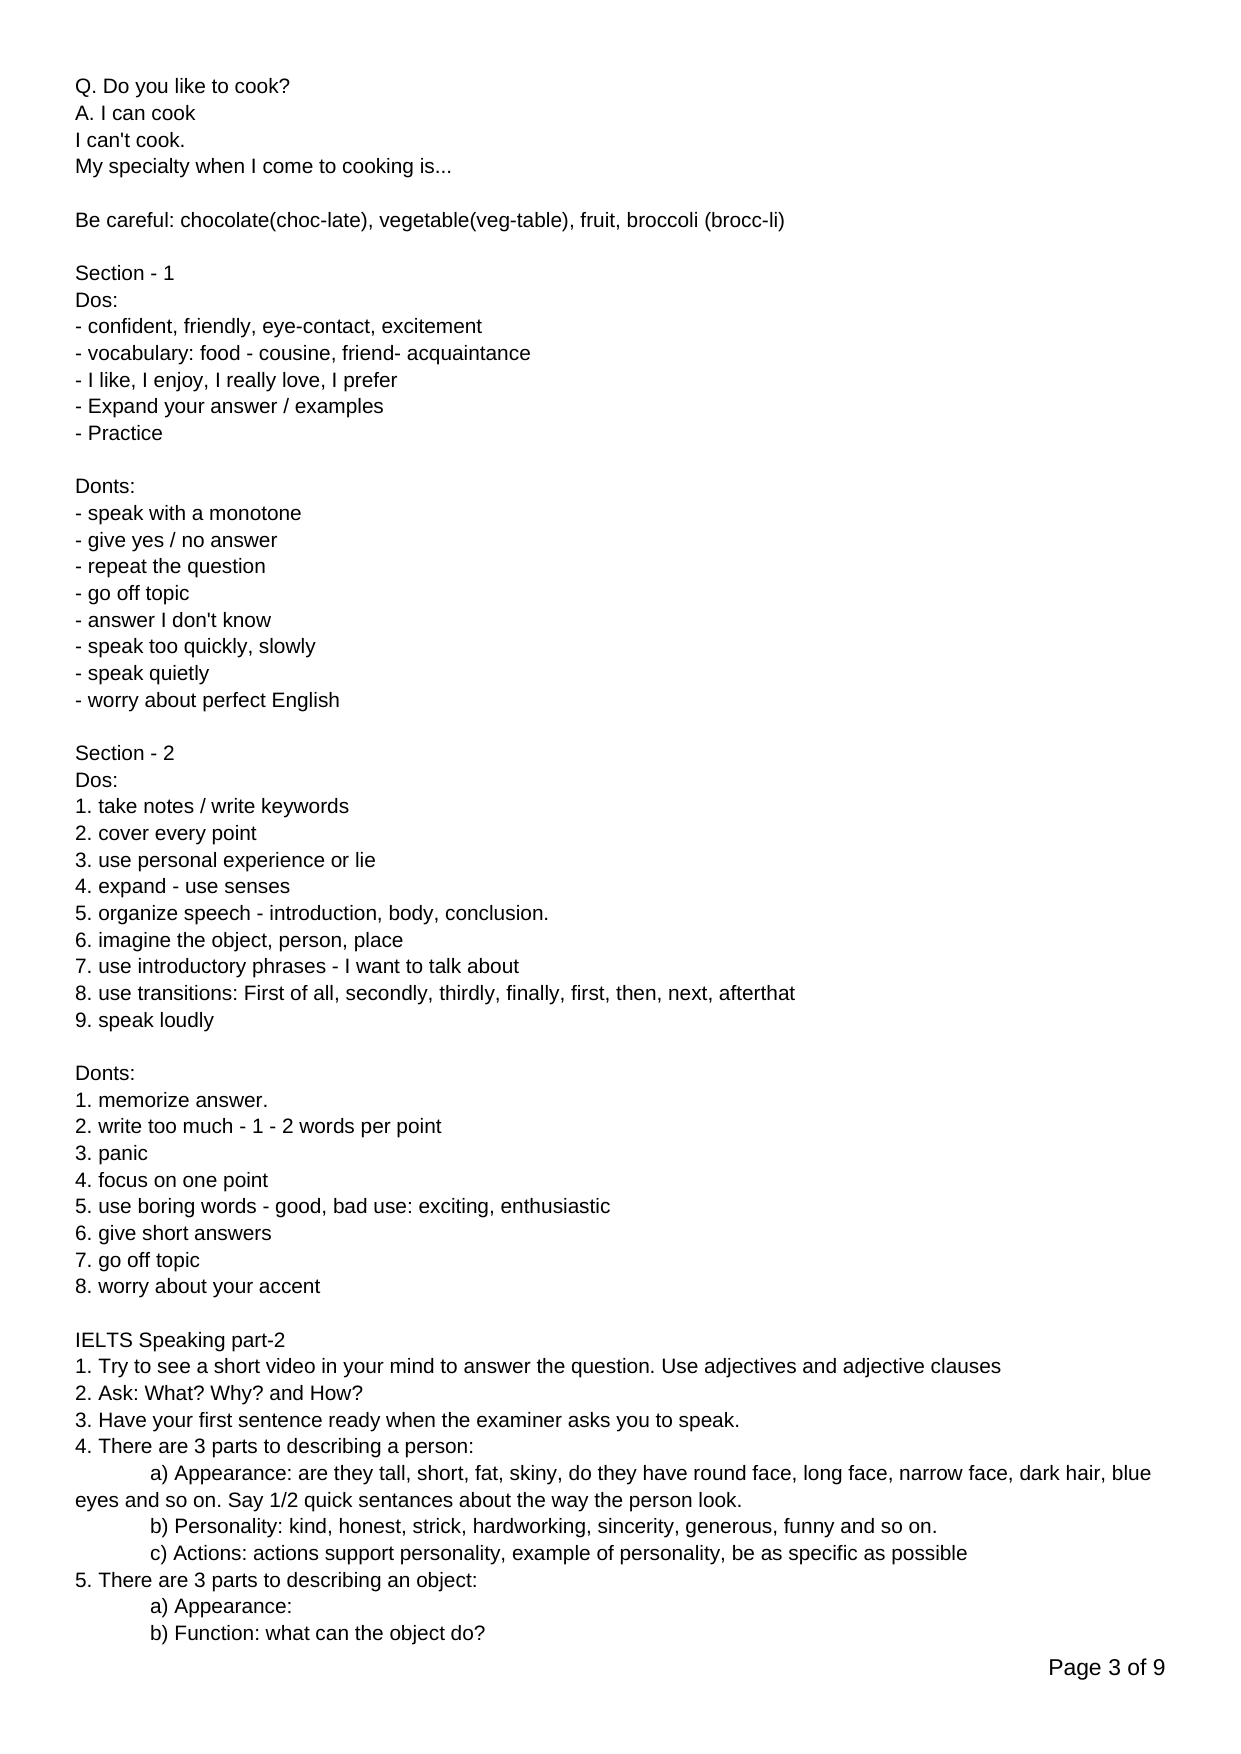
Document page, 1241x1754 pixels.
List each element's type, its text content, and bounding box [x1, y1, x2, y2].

text - vocabulary: food - cousine, friend- acquaintance [75, 342, 1165, 365]
text - worry about perfect English [75, 688, 1165, 712]
text 3. Have your first sentence ready when the examiner asks you to speak. [75, 1408, 1165, 1432]
text c) Actions: actions support personality, example of personality, be as specific as possible [75, 1542, 1165, 1565]
text 4. focus on one point [75, 1168, 1165, 1192]
text I can't cook. [75, 128, 1165, 152]
text a) Appearance: [75, 1595, 1165, 1618]
text 6. imagine the object, person, place [75, 928, 1165, 952]
text 7. go off topic [75, 1248, 1165, 1272]
text - confident, friendly, eye-contact, excitement [75, 315, 1165, 338]
text - answer I don't know [75, 608, 1165, 632]
text 8. worry about your accent [75, 1275, 1165, 1298]
text 5. There are 3 parts to describing an object: [75, 1568, 1165, 1592]
text 4. There are 3 parts to describing a person: [75, 1435, 1165, 1458]
text - go off topic [75, 582, 1165, 605]
text 1. take notes / write keywords [75, 795, 1165, 818]
text b) Function: what can the object do? [75, 1622, 1165, 1645]
text 9. speak loudly [75, 1008, 1165, 1032]
text - speak with a monotone [75, 502, 1165, 525]
text - Practice [75, 422, 1165, 445]
text Dos: [75, 768, 1165, 792]
text My specialty when I come to cooking is... [75, 155, 1165, 178]
text 4. expand - use senses [75, 875, 1165, 898]
text 5. organize speech - introduction, body, conclusion. [75, 902, 1165, 925]
text 6. give short answers [75, 1222, 1165, 1245]
text b) Personality: kind, honest, strick, hardworking, sincerity, generous, funny and so on. [75, 1515, 1165, 1538]
text Donts: [75, 1062, 1165, 1085]
text - Expand your answer / examples [75, 395, 1165, 418]
text - give yes / no answer [75, 528, 1165, 552]
text 3. panic [75, 1142, 1165, 1165]
text Section - 2 [75, 742, 1165, 765]
text 2. cover every point [75, 822, 1165, 845]
text IELTS Speaking part-2 [75, 1328, 1165, 1352]
text Q. Do you like to cook? [75, 75, 1165, 98]
text - I like, I enjoy, I really love, I prefer [75, 368, 1165, 392]
text - speak too quickly, slowly [75, 635, 1165, 658]
text Section - 1 [75, 262, 1165, 285]
text 2. write too much - 1 - 2 words per point [75, 1115, 1165, 1138]
text 5. use boring words - good, bad use: exciting, enthusiastic [75, 1195, 1165, 1218]
text Donts: [75, 475, 1165, 498]
text 2. Ask: What? Why? and How? [75, 1382, 1165, 1405]
text 3. use personal experience or lie [75, 848, 1165, 872]
text 8. use transitions: First of all, secondly, thirdly, finally, first, then, next, afterthat [75, 982, 1165, 1005]
text Be careful: chocolate(choc-late), vegetable(veg-table), fruit, broccoli (brocc-li) [75, 208, 1165, 232]
text A. I can cook [75, 102, 1165, 125]
text a) Appearance: are they tall, short, fat, skiny, do they have round face, long face, narrow face, dark hair, blue eyes and so on. Say 1/2 quick sentances about the way the person look. [75, 1462, 1165, 1512]
text 1. Try to see a short video in your mind to answer the question. Use adjectives and adjective clauses [75, 1355, 1165, 1378]
text Dos: [75, 288, 1165, 312]
text - speak quietly [75, 662, 1165, 685]
text - repeat the question [75, 555, 1165, 578]
text 7. use introductory phrases - I want to talk about [75, 955, 1165, 978]
text 1. memorize answer. [75, 1088, 1165, 1112]
